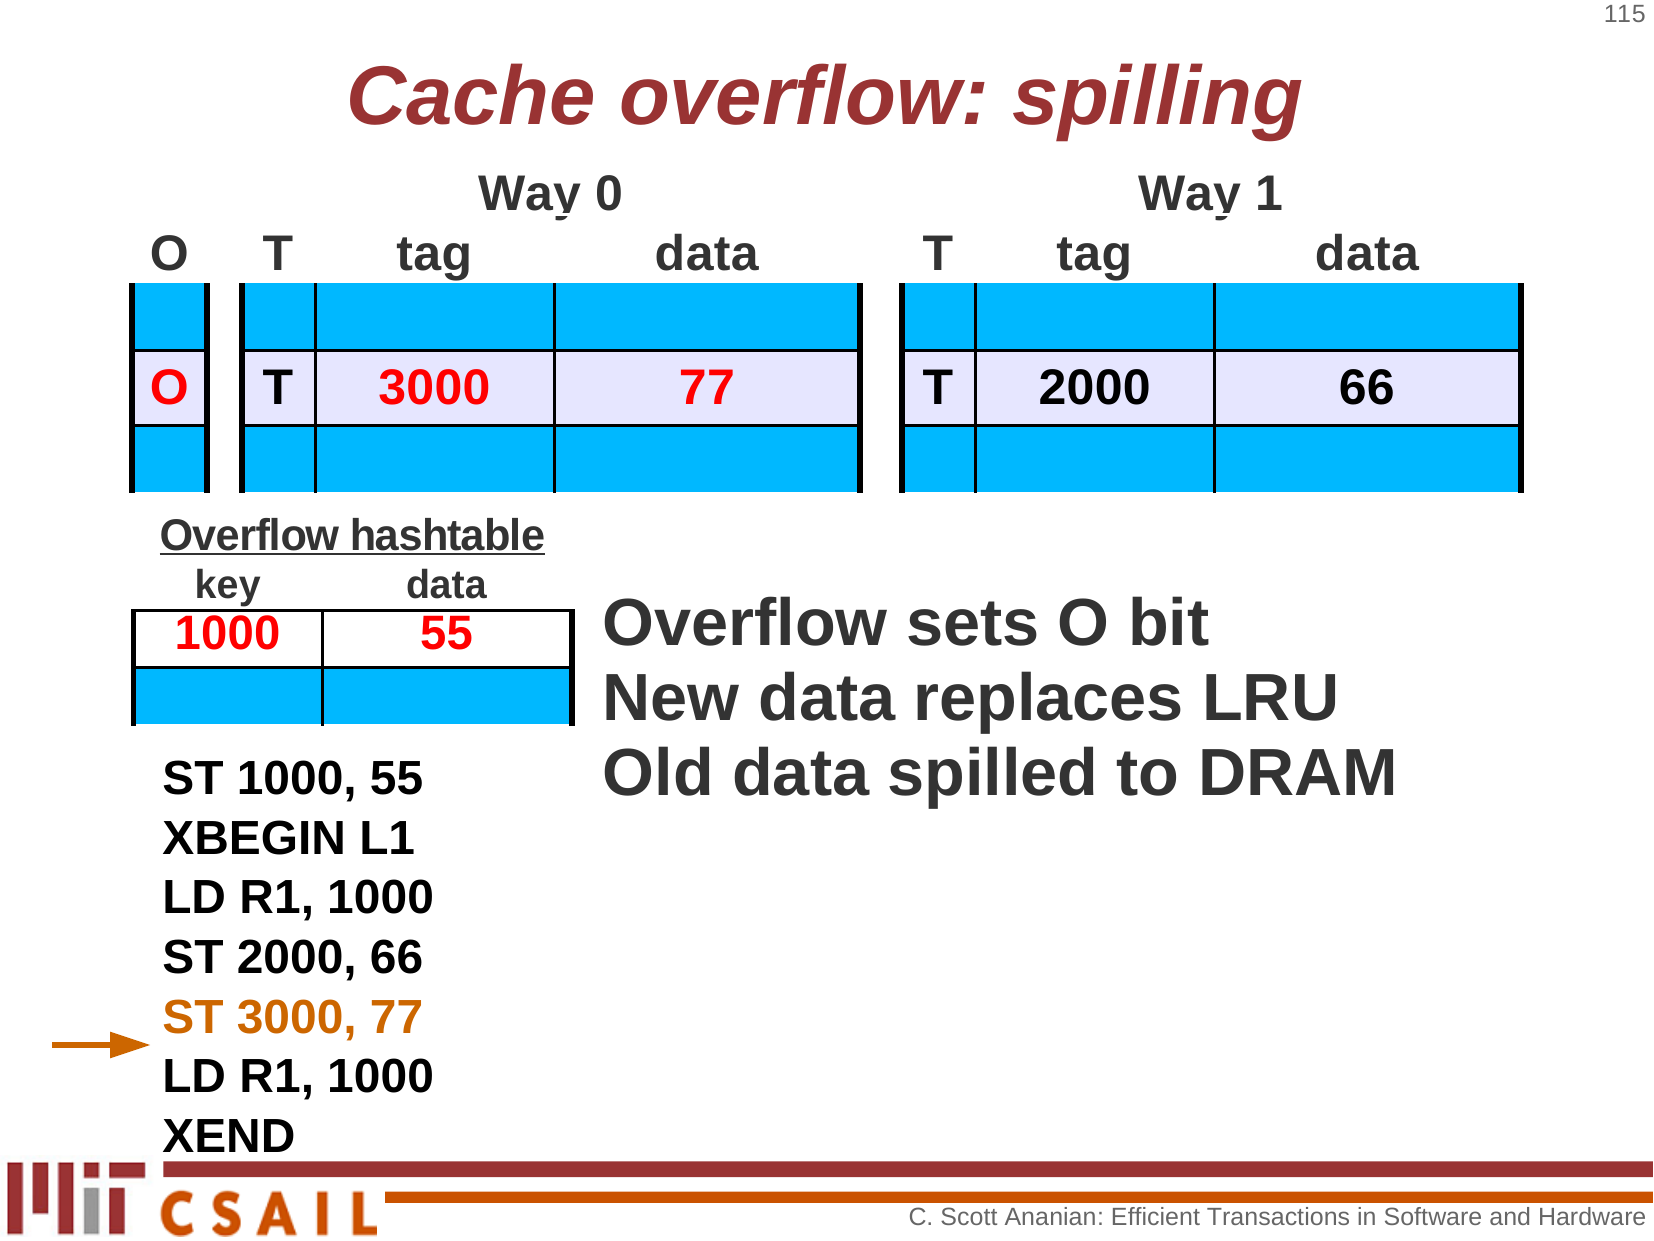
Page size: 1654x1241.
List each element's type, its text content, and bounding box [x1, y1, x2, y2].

chart [128, 508, 576, 727]
title Cache overflow: spilling [51, 28, 1600, 163]
text_box ST 1000, 55 XBEGIN L1 LD R1, 1000 ST 2000, 66 ST 3000, 77 LD R1, 1000 XEND [162, 750, 435, 1164]
picture [0, 1155, 377, 1237]
chart [127, 163, 1526, 495]
list Overflow sets O bit New data replaces LRU Old data spilled to DRAM [585, 585, 1561, 1140]
